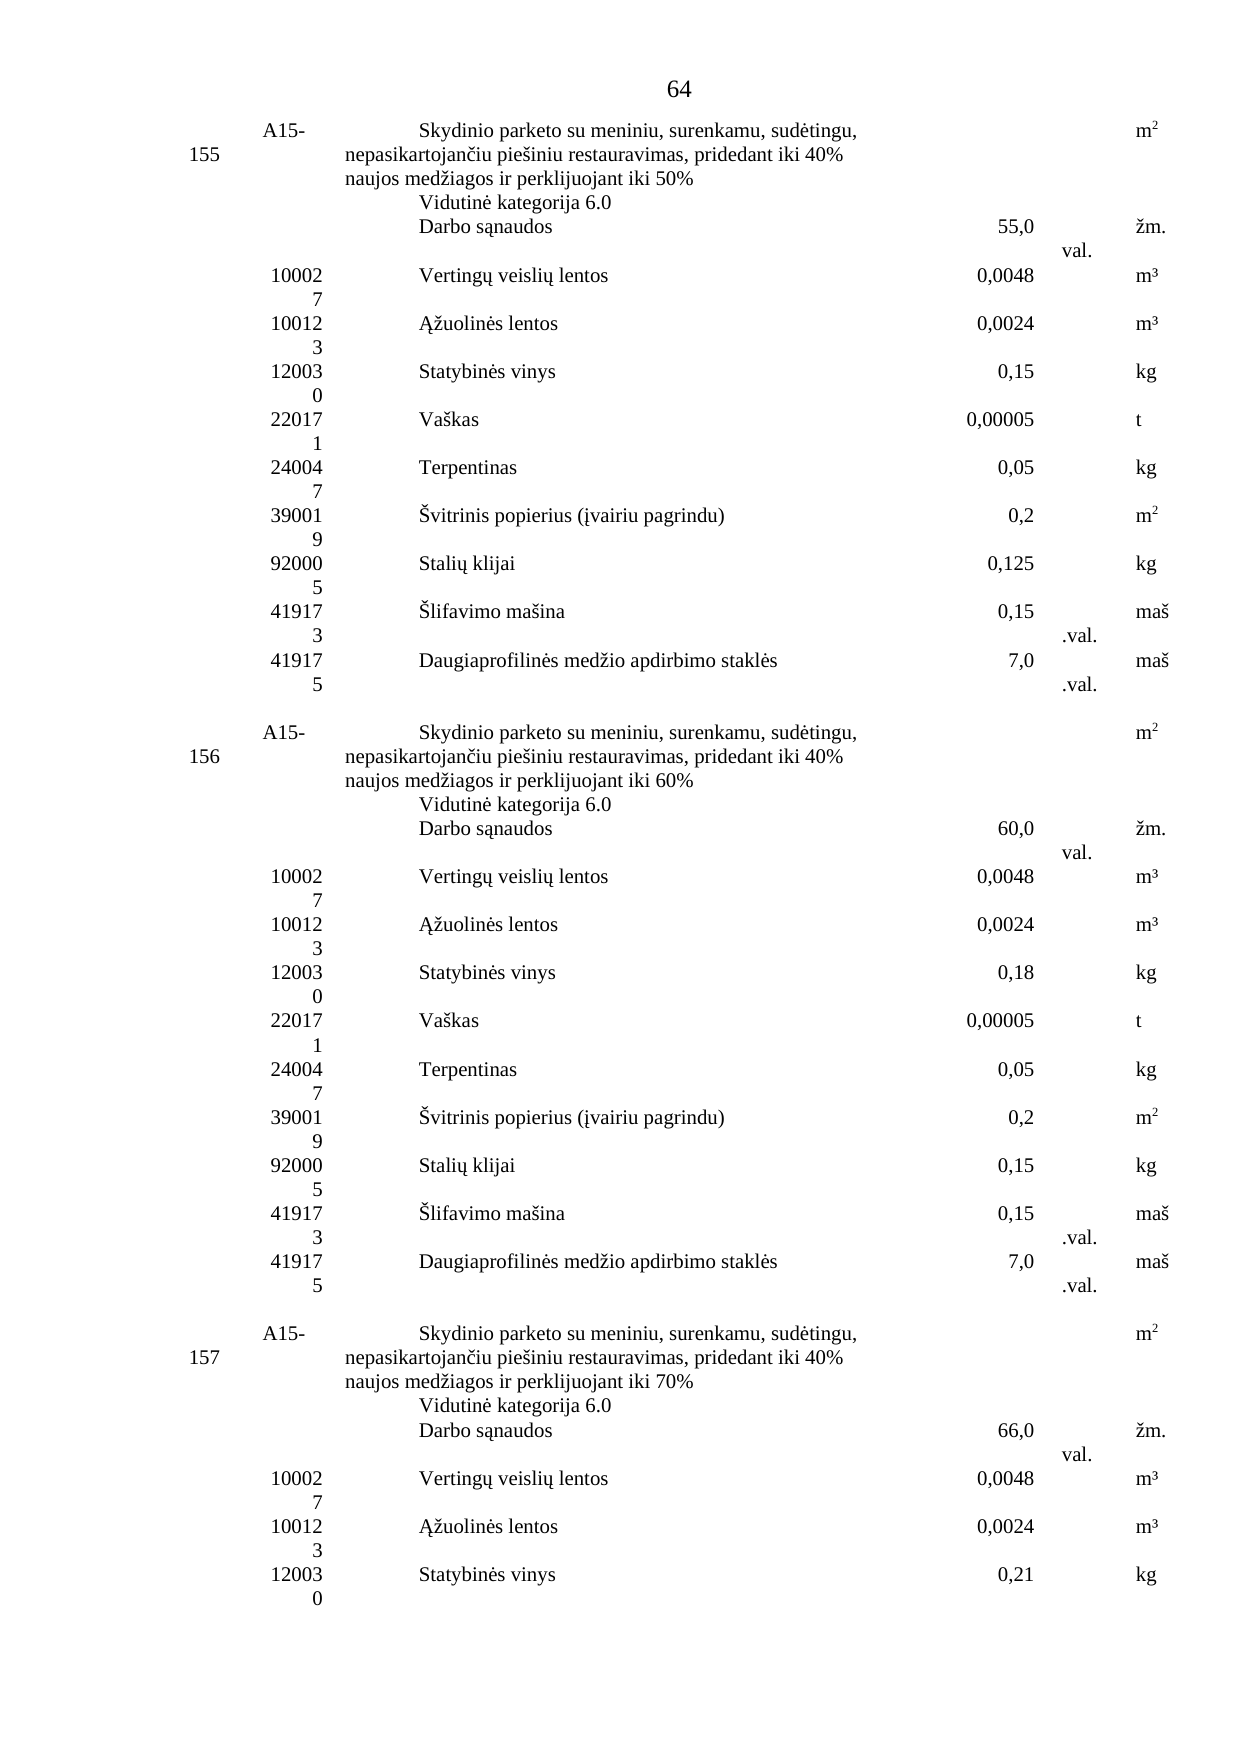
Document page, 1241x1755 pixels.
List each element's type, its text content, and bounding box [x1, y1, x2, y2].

table_cell 7,0 [875, 1249, 1050, 1297]
table_cell 100123 [177, 311, 334, 359]
table_cell 419175 [177, 1249, 334, 1297]
table_cell 920005 [177, 551, 334, 599]
table_cell kg [1050, 455, 1181, 503]
table_cell Statybinės vinys [334, 359, 874, 407]
table_cell [334, 1297, 874, 1321]
table_cell 240047 [177, 455, 334, 503]
table_cell [875, 1321, 1050, 1393]
table_cell 390019 [177, 1105, 334, 1153]
table_cell Darbo sąnaudos [334, 1418, 874, 1466]
table_cell 0,15 [875, 1201, 1050, 1249]
table_cell Ąžuolinės lentos [334, 912, 874, 960]
table_cell 419175 [177, 648, 334, 696]
table_cell maš.val. [1050, 599, 1181, 647]
table_cell Daugiaprofilinės medžio apdirbimo staklės [334, 648, 874, 696]
table_cell Darbo sąnaudos [334, 214, 874, 262]
table_cell 0,2 [875, 503, 1050, 551]
table_cell [334, 696, 874, 720]
table_cell m³ [1050, 1466, 1181, 1514]
table_cell Vaškas [334, 1009, 874, 1057]
table_cell 0,0048 [875, 263, 1050, 311]
table_cell [177, 1297, 334, 1321]
table_cell 0,00005 [875, 407, 1050, 455]
table_cell [875, 1394, 1050, 1417]
table_cell m2 [1050, 720, 1181, 792]
table_cell m2 [1050, 1321, 1181, 1393]
table_cell kg [1050, 960, 1181, 1008]
table_cell m³ [1050, 263, 1181, 311]
table_cell [1050, 696, 1181, 720]
table_cell 0,125 [875, 551, 1050, 599]
table_cell m³ [1050, 864, 1181, 912]
table_cell t [1050, 407, 1181, 455]
table_cell maš.val. [1050, 1249, 1181, 1297]
table_cell 419173 [177, 599, 334, 647]
table_cell Švitrinis popierius (įvairiu pagrindu) [334, 1105, 874, 1153]
table_cell A15-156 [177, 720, 334, 792]
table_cell 0,0048 [875, 864, 1050, 912]
table_cell 66,0 [875, 1418, 1050, 1466]
table_cell Šlifavimo mašina [334, 599, 874, 647]
table_cell 0,0024 [875, 311, 1050, 359]
table_cell Ąžuolinės lentos [334, 311, 874, 359]
table_cell m2 [1050, 118, 1181, 190]
table_cell [177, 696, 334, 720]
table_cell t [1050, 1009, 1181, 1057]
table_cell Darbo sąnaudos [334, 816, 874, 864]
table_cell Statybinės vinys [334, 1562, 874, 1610]
table_cell [177, 1394, 334, 1417]
table_cell kg [1050, 551, 1181, 599]
table_cell kg [1050, 1153, 1181, 1201]
table_cell 60,0 [875, 816, 1050, 864]
table_cell [177, 792, 334, 816]
table_cell 100123 [177, 912, 334, 960]
table_cell 7,0 [875, 648, 1050, 696]
table_cell maš.val. [1050, 1201, 1181, 1249]
table_cell [875, 696, 1050, 720]
table_cell A15-157 [177, 1321, 334, 1393]
table_cell 0,0024 [875, 912, 1050, 960]
table_cell 220171 [177, 407, 334, 455]
table_cell [875, 792, 1050, 816]
table_cell Vidutinė kategorija 6.0 [334, 190, 874, 214]
table_cell žm.val. [1050, 214, 1181, 262]
table_cell Vertingų veislių lentos [334, 263, 874, 311]
table_cell kg [1050, 1562, 1181, 1610]
table_cell Vidutinė kategorija 6.0 [334, 792, 874, 816]
table_cell m³ [1050, 912, 1181, 960]
table_cell Ąžuolinės lentos [334, 1514, 874, 1562]
table_cell [1050, 1297, 1181, 1321]
table_cell 0,2 [875, 1105, 1050, 1153]
table_cell 0,0024 [875, 1514, 1050, 1562]
table_cell 920005 [177, 1153, 334, 1201]
table_cell 120030 [177, 960, 334, 1008]
table_cell m2 [1050, 1105, 1181, 1153]
table_cell maš.val. [1050, 648, 1181, 696]
table_cell 0,05 [875, 1057, 1050, 1105]
table_cell [1050, 190, 1181, 214]
table_cell 0,00005 [875, 1009, 1050, 1057]
table_cell Skydinio parketo su meniniu, surenkamu, sudėtingu, nepasikartojančiu piešiniu restauravimas, pridedant iki 40% naujos medžiagos ir perklijuojant iki 50% [334, 118, 874, 190]
table_cell [1050, 1394, 1181, 1417]
table_cell 100123 [177, 1514, 334, 1562]
table_cell 0,05 [875, 455, 1050, 503]
table_cell 0,15 [875, 599, 1050, 647]
table_cell Šlifavimo mašina [334, 1201, 874, 1249]
table_cell 390019 [177, 503, 334, 551]
table_cell Terpentinas [334, 1057, 874, 1105]
table_cell [177, 190, 334, 214]
table_cell 100027 [177, 263, 334, 311]
table_cell 0,15 [875, 1153, 1050, 1201]
table_cell Skydinio parketo su meniniu, surenkamu, sudėtingu, nepasikartojančiu piešiniu restauravimas, pridedant iki 40% naujos medžiagos ir perklijuojant iki 70% [334, 1321, 874, 1393]
table_cell Daugiaprofilinės medžio apdirbimo staklės [334, 1249, 874, 1297]
table_cell [875, 1297, 1050, 1321]
table_cell 120030 [177, 1562, 334, 1610]
table_cell [177, 214, 334, 262]
table_cell Vertingų veislių lentos [334, 864, 874, 912]
table_cell [875, 190, 1050, 214]
table_cell m³ [1050, 1514, 1181, 1562]
table_cell Terpentinas [334, 455, 874, 503]
table_cell Stalių klijai [334, 551, 874, 599]
table_cell [875, 118, 1050, 190]
table_cell 0,21 [875, 1562, 1050, 1610]
table_cell Vertingų veislių lentos [334, 1466, 874, 1514]
table_cell Stalių klijai [334, 1153, 874, 1201]
table_cell kg [1050, 359, 1181, 407]
table_cell [1050, 792, 1181, 816]
table_cell Švitrinis popierius (įvairiu pagrindu) [334, 503, 874, 551]
table_cell [875, 720, 1050, 792]
table_cell A15-155 [177, 118, 334, 190]
table_cell Statybinės vinys [334, 960, 874, 1008]
table_cell 100027 [177, 1466, 334, 1514]
table_cell 240047 [177, 1057, 334, 1105]
table_cell žm.val. [1050, 1418, 1181, 1466]
table_cell kg [1050, 1057, 1181, 1105]
table_cell žm.val. [1050, 816, 1181, 864]
table_cell [177, 1418, 334, 1466]
table_cell [177, 816, 334, 864]
table_cell m³ [1050, 311, 1181, 359]
table_cell 0,0048 [875, 1466, 1050, 1514]
table_cell 0,15 [875, 359, 1050, 407]
table_cell Skydinio parketo su meniniu, surenkamu, sudėtingu, nepasikartojančiu piešiniu restauravimas, pridedant iki 40% naujos medžiagos ir perklijuojant iki 60% [334, 720, 874, 792]
table_cell 55,0 [875, 214, 1050, 262]
table_cell Vaškas [334, 407, 874, 455]
table_cell m2 [1050, 503, 1181, 551]
table_cell 0,18 [875, 960, 1050, 1008]
table_cell 419173 [177, 1201, 334, 1249]
table_cell 100027 [177, 864, 334, 912]
table_cell 120030 [177, 359, 334, 407]
table_cell Vidutinė kategorija 6.0 [334, 1394, 874, 1417]
table_cell 220171 [177, 1009, 334, 1057]
